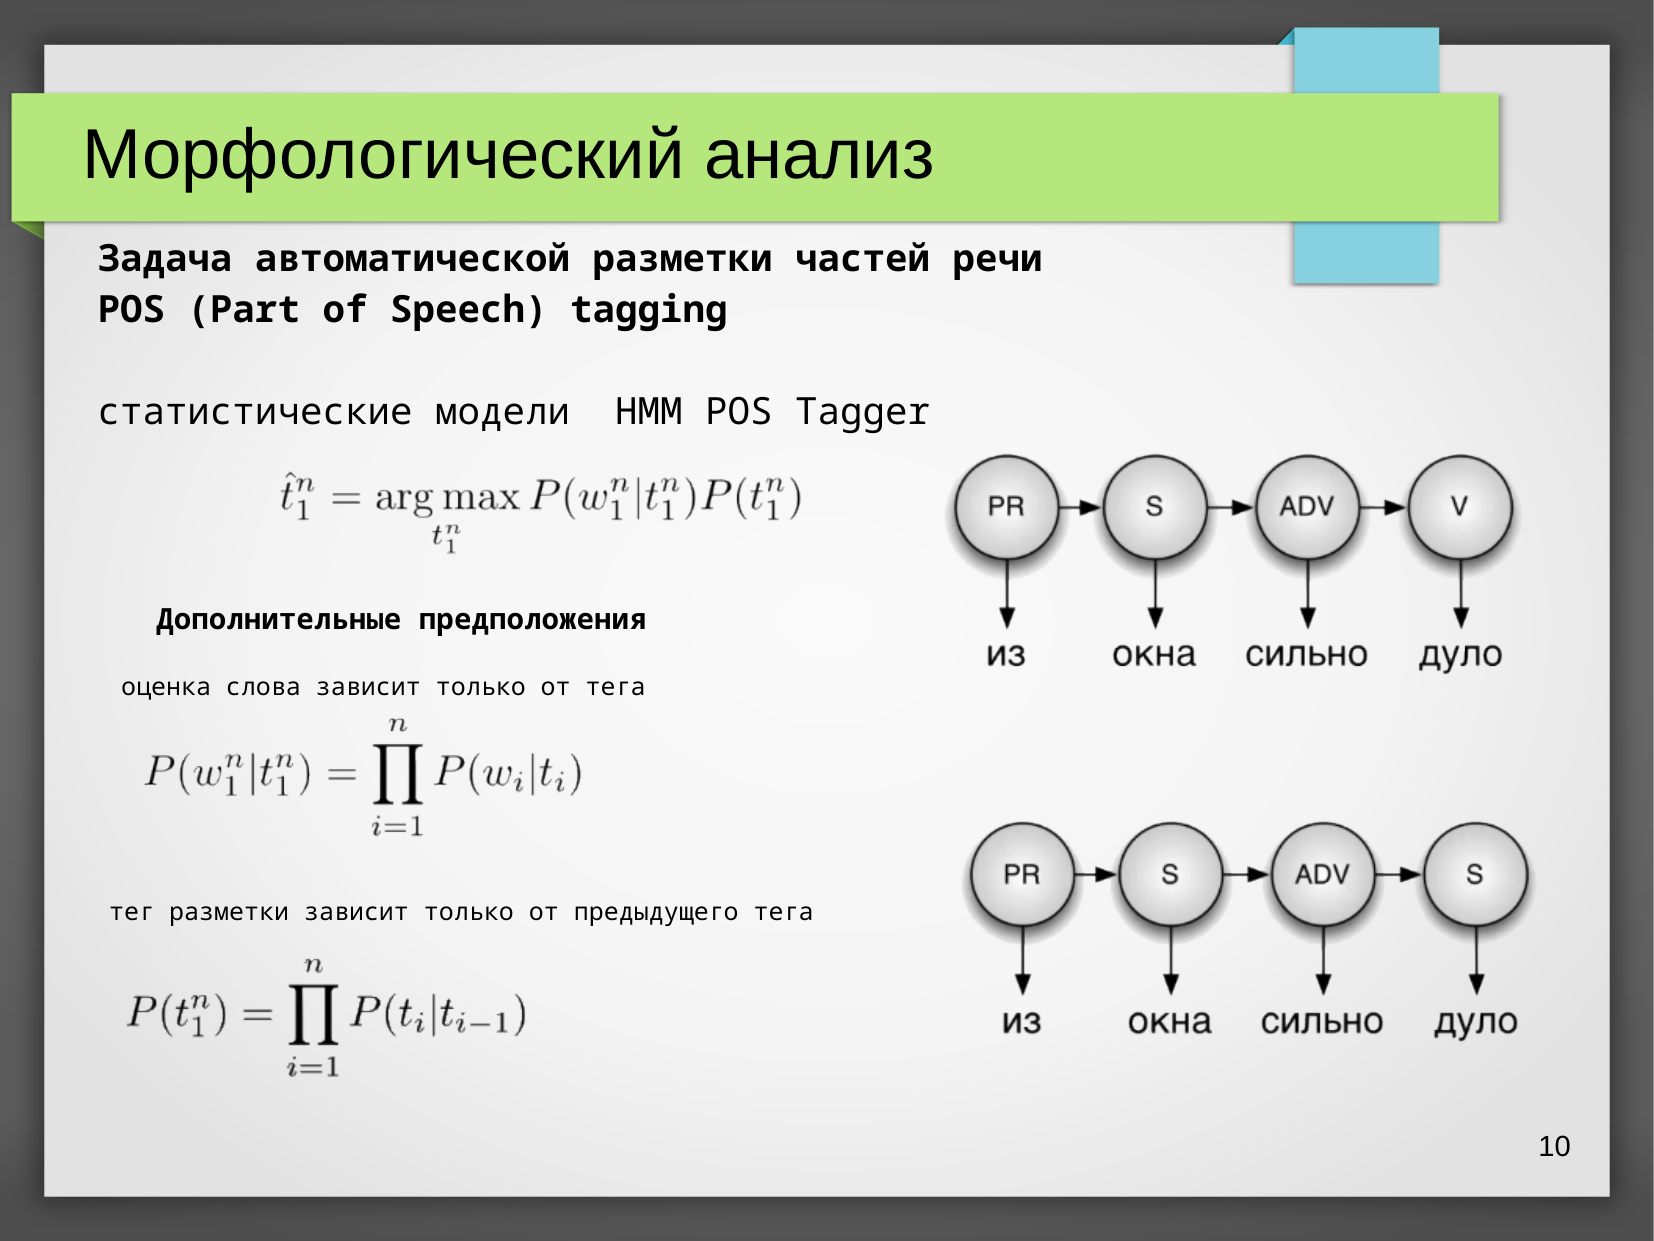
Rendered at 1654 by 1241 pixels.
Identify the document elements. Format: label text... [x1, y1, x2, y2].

title Морфологический анализ [82, 114, 993, 194]
text_box тег разметки зависит только от предыдущего тега [94, 885, 851, 936]
picture [0, 0, 1654, 1241]
text_box Задача автоматической разметки частей речи POS (Part of Speech) tagging статистические модели HMM POS Tagger [82, 224, 1205, 426]
text_box оценка слова зависит только от тега [106, 661, 697, 709]
text_box Дополнительные предположения [141, 590, 674, 661]
